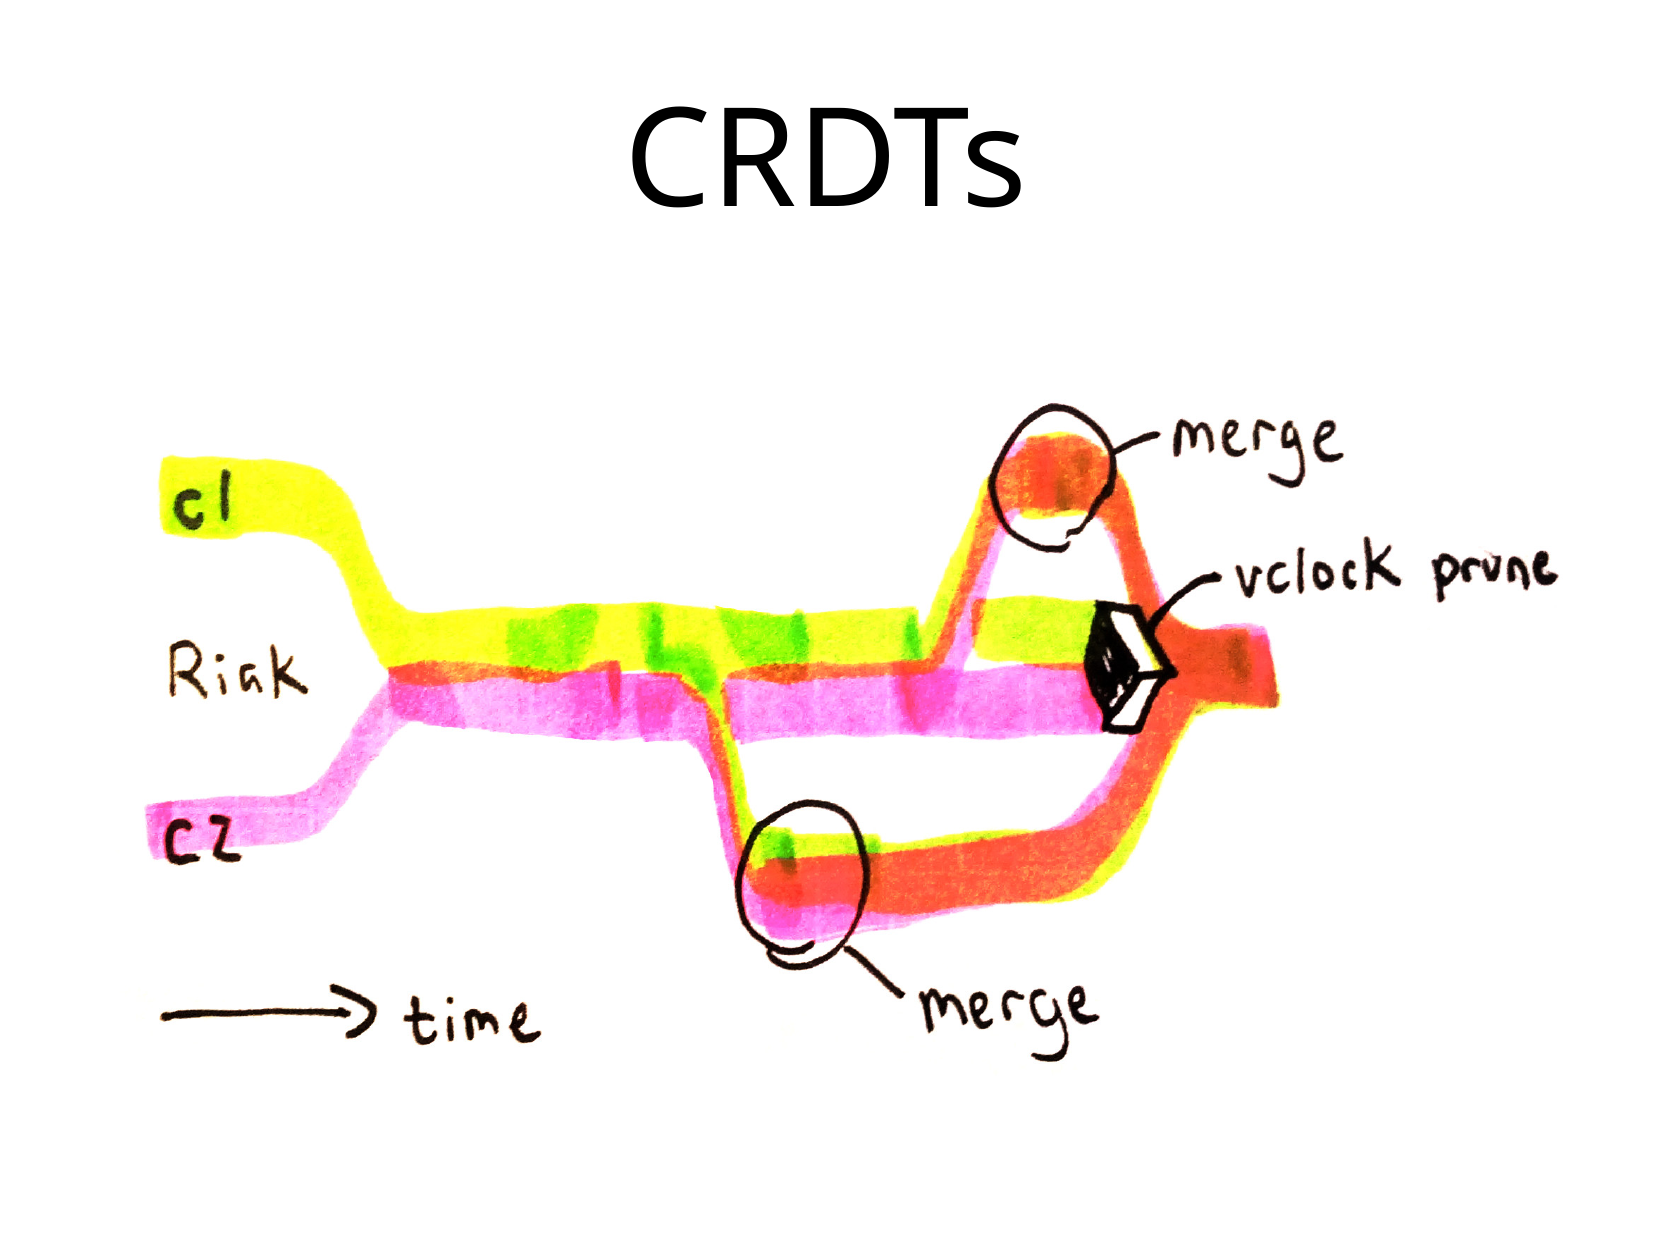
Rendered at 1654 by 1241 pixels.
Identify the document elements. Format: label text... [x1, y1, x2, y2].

picture [57, 286, 1606, 1096]
title CRDTs [82, 49, 1571, 257]
